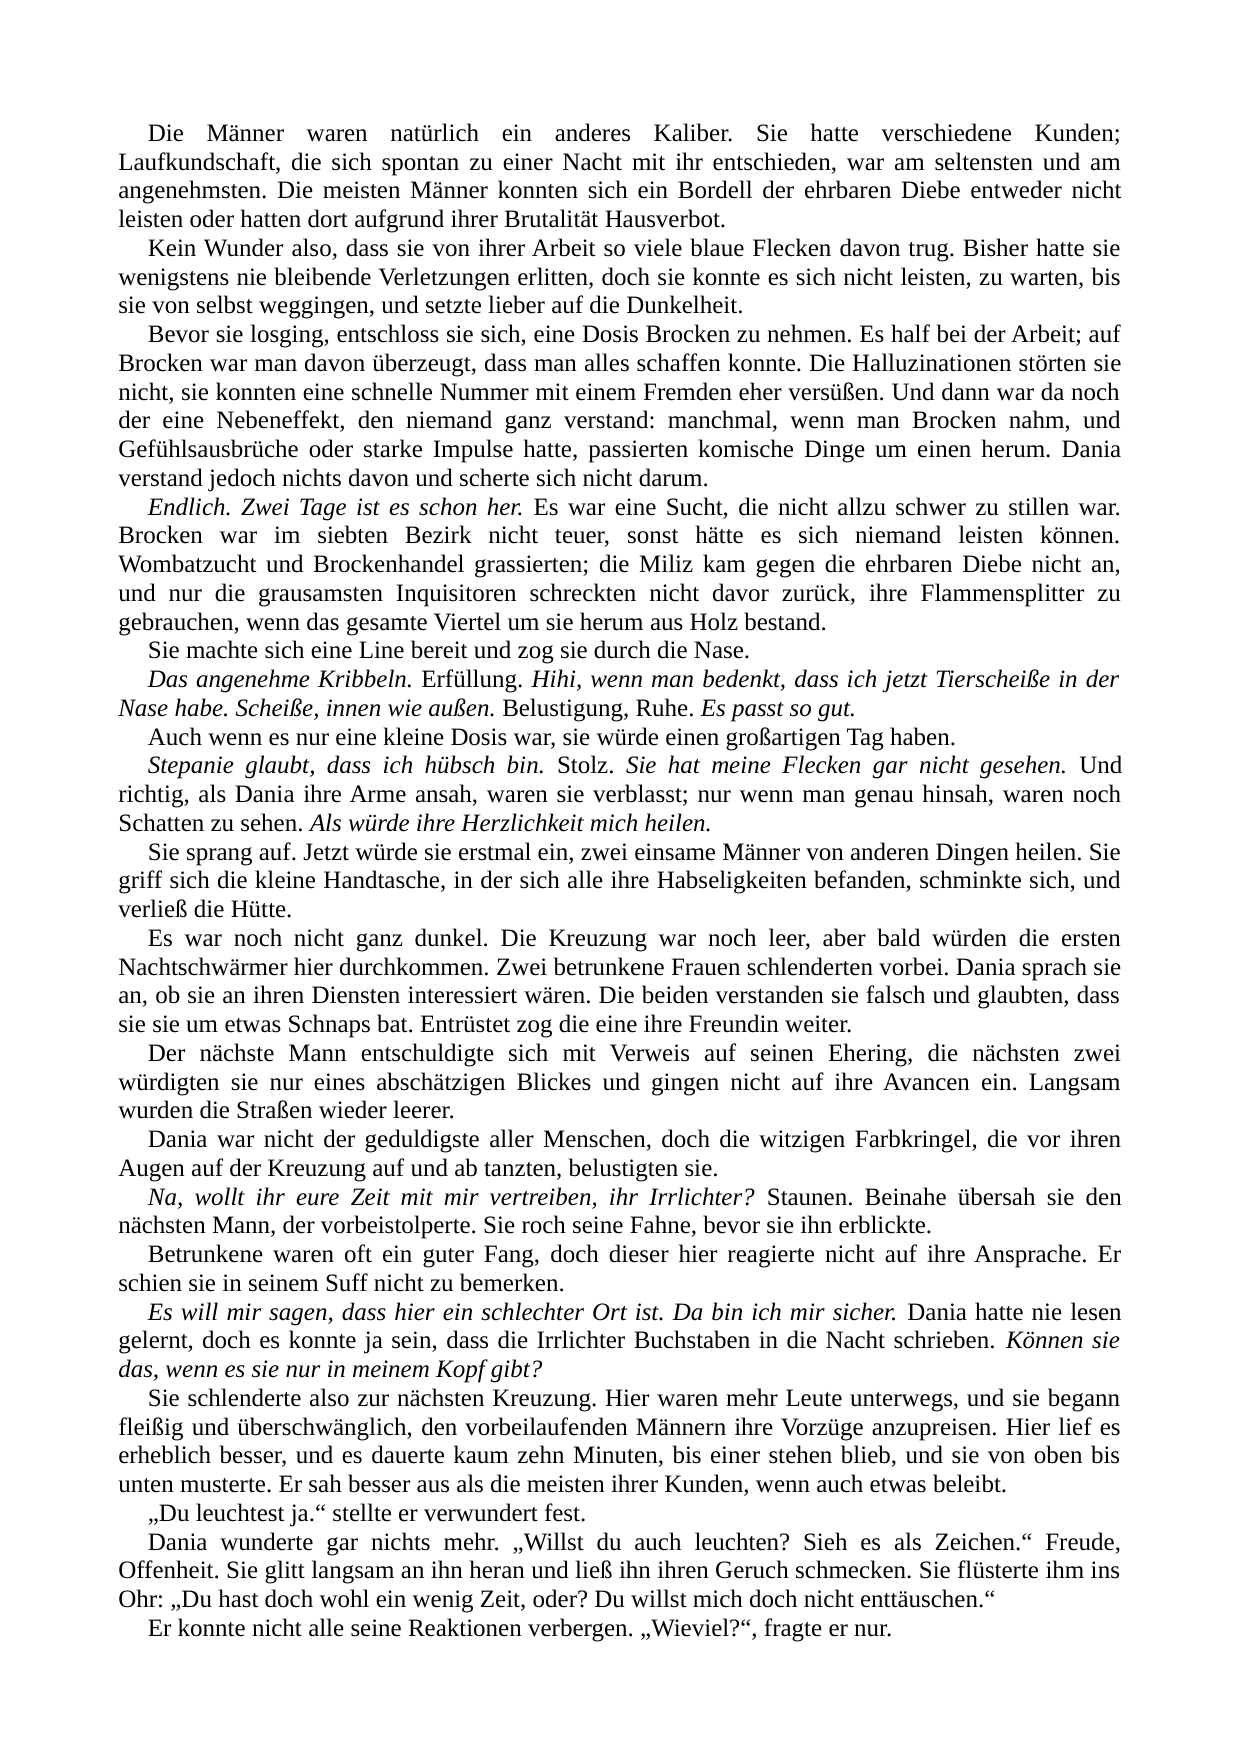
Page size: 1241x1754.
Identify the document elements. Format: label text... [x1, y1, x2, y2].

text Der nächste Mann entschuldigte sich mit Verweis auf seinen Ehering, die nächsten zwei würdigten sie nur eines abschätzigen Blickes und gingen nicht auf ihre Avancen ein. Langsam wurden die Straßen wieder leerer. [118, 1038, 1122, 1124]
text Sie sprang auf. Jetzt würde sie erstmal ein, zwei einsame Männer von anderen Dingen heilen. Sie griff sich die kleine Handtasche, in der sich alle ihre Habseligkeiten befanden, schminkte sich, und verließ die Hütte. [118, 837, 1122, 923]
text Kein Wunder also, dass sie von ihrer Arbeit so viele blaue Flecken davon trug. Bisher hatte sie wenigstens nie bleibende Verletzungen erlitten, doch sie konnte es sich nicht leisten, zu warten, bis sie von selbst weggingen, und setzte lieber auf die Dunkelheit. [118, 233, 1122, 319]
text Auch wenn es nur eine kleine Dosis war, sie würde einen großartigen Tag haben. [118, 722, 1122, 751]
text Endlich. Zwei Tage ist es schon her. Es war eine Sucht, die nicht allzu schwer zu stillen war. Brocken war im siebten Bezirk nicht teuer, sonst hätte es sich niemand leisten können. Wombatzucht und Brockenhandel grassierten; die Miliz kam gegen die ehrbaren Diebe nicht an, und nur die grausamsten Inquisitoren schreckten nicht davor zurück, ihre Flammensplitter zu gebrauchen, wenn das gesamte Viertel um sie herum aus Holz bestand. [118, 492, 1122, 636]
text Bevor sie losging, entschloss sie sich, eine Dosis Brocken zu nehmen. Es half bei der Arbeit; auf Brocken war man davon überzeugt, dass man alles schaffen konnte. Die Halluzinationen störten sie nicht, sie konnten eine schnelle Nummer mit einem Fremden eher versüßen. Und dann war da noch der eine Nebeneffekt, den niemand ganz verstand: manchmal, wenn man Brocken nahm, und Gefühlsausbrüche oder starke Impulse hatte, passierten komische Dinge um einen herum. Dania verstand jedoch nichts davon und scherte sich nicht darum. [118, 319, 1122, 492]
text „Du leuchtest ja.“ stellte er verwundert fest. [118, 1498, 1122, 1527]
text Sie schlenderte also zur nächsten Kreuzung. Hier waren mehr Leute unterwegs, und sie begann fleißig und überschwänglich, den vorbeilaufenden Männern ihre Vorzüge anzupreisen. Hier lief es erheblich besser, und es dauerte kaum zehn Minuten, bis einer stehen blieb, und sie von oben bis unten musterte. Er sah besser aus als die meisten ihrer Kunden, wenn auch etwas beleibt. [118, 1383, 1122, 1498]
text Die Männer waren natürlich ein anderes Kaliber. Sie hatte verschiedene Kunden; Laufkundschaft, die sich spontan zu einer Nacht mit ihr entschieden, war am seltensten und am angenehmsten. Die meisten Männer konnten sich ein Bordell der ehrbaren Diebe entweder nicht leisten oder hatten dort aufgrund ihrer Brutalität Hausverbot. [118, 118, 1122, 233]
text Sie machte sich eine Line bereit und zog sie durch die Nase. [118, 636, 1122, 664]
text Es will mir sagen, dass hier ein schlechter Ort ist. Da bin ich mir sicher. Dania hatte nie lesen gelernt, doch es konnte ja sein, dass die Irrlichter Buchstaben in die Nacht schrieben. Können sie das, wenn es sie nur in meinem Kopf gibt? [118, 1297, 1122, 1383]
text Dania war nicht der geduldigste aller Menschen, doch die witzigen Farbkringel, die vor ihren Augen auf der Kreuzung auf und ab tanzten, belustigten sie. [118, 1124, 1122, 1182]
text Na, wollt ihr eure Zeit mit mir vertreiben, ihr Irrlichter? Staunen. Beinahe übersah sie den nächsten Mann, der vorbeistolperte. Sie roch seine Fahne, bevor sie ihn erblickte. [118, 1182, 1122, 1239]
text Stepanie glaubt, dass ich hübsch bin. Stolz. Sie hat meine Flecken gar nicht gesehen. Und richtig, als Dania ihre Arme ansah, waren sie verblasst; nur wenn man genau hinsah, waren noch Schatten zu sehen. Als würde ihre Herzlichkeit mich heilen. [118, 751, 1122, 837]
text Er konnte nicht alle seine Reaktionen verbergen. „Wieviel?“, fragte er nur. [118, 1613, 1122, 1642]
text Das angenehme Kribbeln. Erfüllung. Hihi, wenn man bedenkt, dass ich jetzt Tierscheiße in der Nase habe. Scheiße, innen wie außen. Belustigung, Ruhe. Es passt so gut. [118, 664, 1122, 722]
text Betrunkene waren oft ein guter Fang, doch dieser hier reagierte nicht auf ihre Ansprache. Er schien sie in seinem Suff nicht zu bemerken. [118, 1239, 1122, 1297]
text Es war noch nicht ganz dunkel. Die Kreuzung war noch leer, aber bald würden die ersten Nachtschwärmer hier durchkommen. Zwei betrunkene Frauen schlenderten vorbei. Dania sprach sie an, ob sie an ihren Diensten interessiert wären. Die beiden verstanden sie falsch und glaubten, dass sie sie um etwas Schnaps bat. Entrüstet zog die eine ihre Freundin weiter. [118, 923, 1122, 1038]
text Dania wunderte gar nichts mehr. „Willst du auch leuchten? Sieh es als Zeichen.“ Freude, Offenheit. Sie glitt langsam an ihn heran und ließ ihn ihren Geruch schmecken. Sie flüsterte ihm ins Ohr: „Du hast doch wohl ein wenig Zeit, oder? Du willst mich doch nicht enttäuschen.“ [118, 1527, 1122, 1613]
